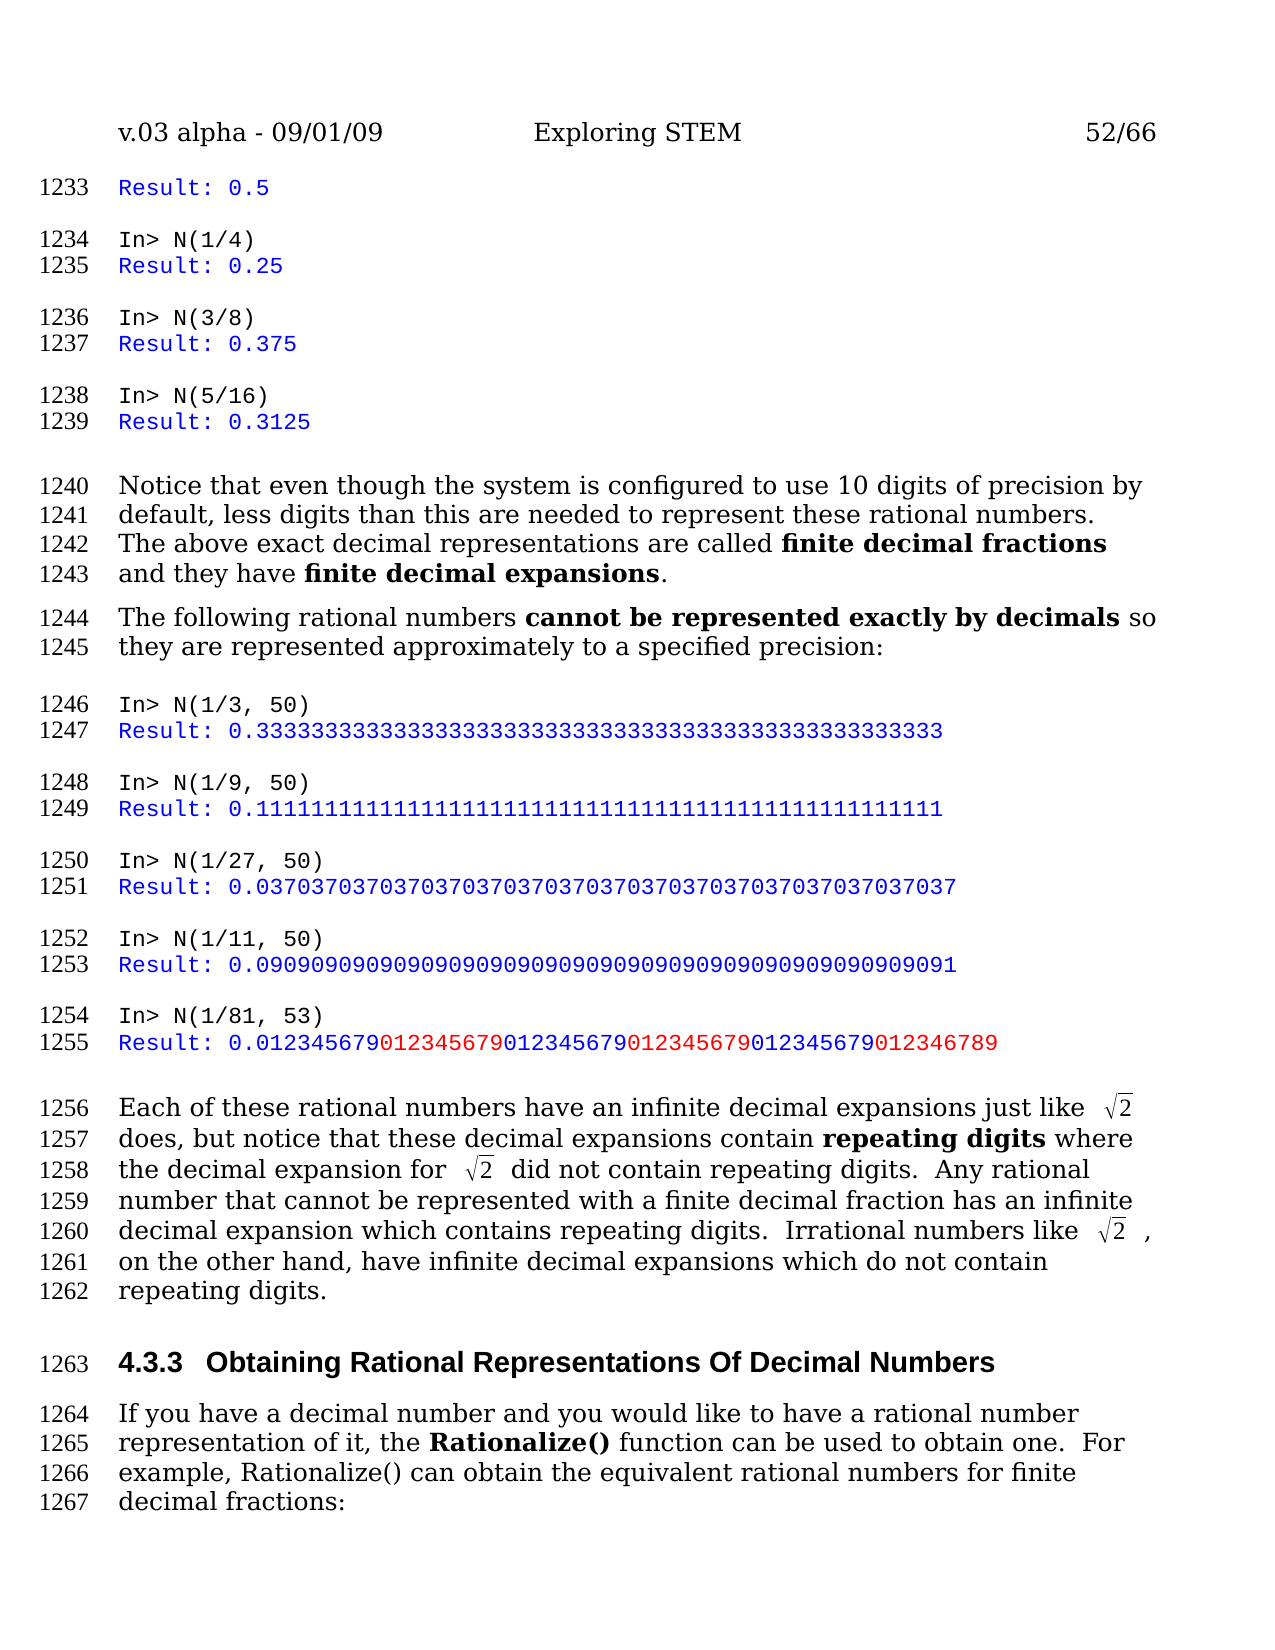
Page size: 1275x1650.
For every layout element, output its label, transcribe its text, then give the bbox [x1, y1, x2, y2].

text Result: 0.33333333333333333333333333333333333333333333333333 [118, 719, 1157, 746]
text In> N(1/9, 50) [118, 771, 1157, 797]
text In> N(3/8) [118, 306, 1157, 332]
text In> N(1/81, 53) [118, 1005, 1157, 1031]
text In> N(1/11, 50) [118, 927, 1157, 953]
text In> N(1/27, 50) [118, 849, 1157, 875]
text Result: 0.037037037037037037037037037037037037037037037037037 [118, 875, 1157, 901]
text If you have a decimal number and you would like to have a rational number representation of it, the Rationalize() function can be used to obtain one. For example, Rationalize() can obtain the equivalent rational numbers for finite decimal fractions: [118, 1399, 1157, 1516]
text In> N(1/4) [118, 229, 1157, 254]
text The following rational numbers cannot be represented exactly by decimals so they are represented approximately to a specified precision: [118, 603, 1157, 662]
text Result: 0.375 [118, 332, 1157, 358]
text Each of these rational numbers have an infinite decimal expansions just likedoes, but notice that these decimal expansions contain repeating digits where the decimal expansion fordid not contain repeating digits. Any rational number that cannot be represented with a finite decimal fraction has an infinite decimal expansion which contains repeating digits. Irrational numbers like, on the other hand, have infinite decimal expansions which do not contain repeating digits. [118, 1092, 1157, 1306]
text Result: 0.3125 [118, 410, 1157, 436]
text Result: 0.25 [118, 254, 1157, 281]
text Result: 0.11111111111111111111111111111111111111111111111111 [118, 797, 1157, 823]
subtitle Obtaining Rational Representations Of Decimal Numbers [118, 1345, 1157, 1378]
text In> N(1/3, 50) [118, 694, 1157, 719]
text Result: 0.5 [118, 177, 1157, 203]
text Notice that even though the system is configured to use 10 digits of precision by default, less digits than this are needed to represent these rational numbers. The above exact decimal representations are called finite decimal fractions and they have finite decimal expansions. [118, 471, 1157, 588]
text Result: 0.090909090909090909090909090909090909090909090909091 [118, 953, 1157, 979]
text In> N(5/16) [118, 384, 1157, 410]
text Result: 0.012345679012345679012345679012345679012345679012346789 [118, 1031, 1157, 1057]
